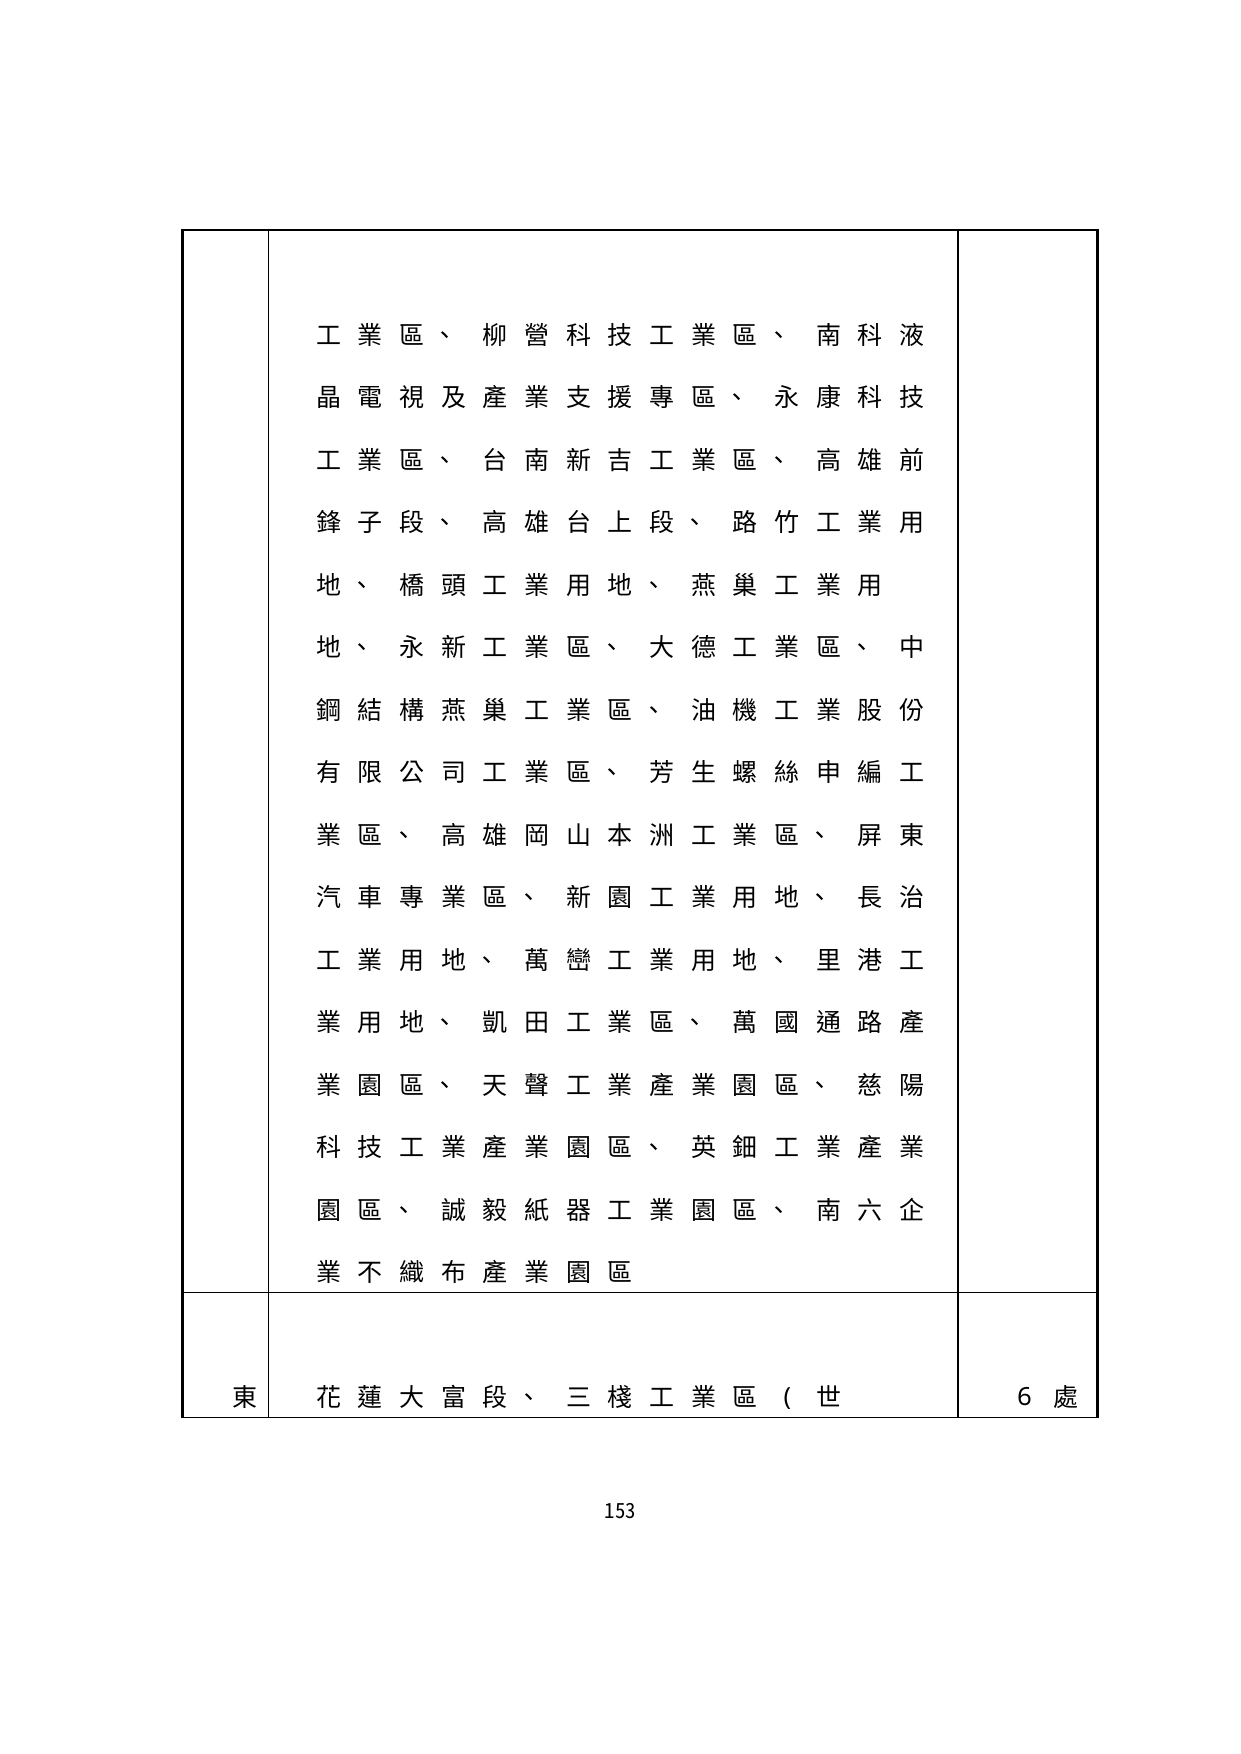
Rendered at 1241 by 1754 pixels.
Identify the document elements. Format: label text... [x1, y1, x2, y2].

table_cell [959, 231, 1096, 1292]
table_cell 花蓮大富段、三棧工業區(世 [269, 1293, 957, 1417]
table_cell 6處 [959, 1293, 1096, 1417]
table_cell 工業區、柳營科技工業區、南科液晶電視及產業支援專區、永康科技工業區、台南新吉工業區、高雄前鋒子段、高雄台上段、路竹工業用地、橋頭工業用地、燕巢工業用地、永新工業區、大德工業區、中鋼結構燕巢工業區、油機工業股份有限公司工業區、芳生螺絲申編工業區、高雄岡山本洲工業區、屏東汽車專業區、新園工業用地、長治工業用地、萬巒工業用地、里港工業用地、凱田工業區、萬國通路產業園區、天聲工業產業園區、慈陽科技工業產業園區、英鈿工業產業園區、誠毅紙器工業園區、南六企業不織布產業園區 [269, 231, 957, 1292]
table_cell 東 [184, 1293, 268, 1417]
table_cell [184, 231, 268, 1292]
